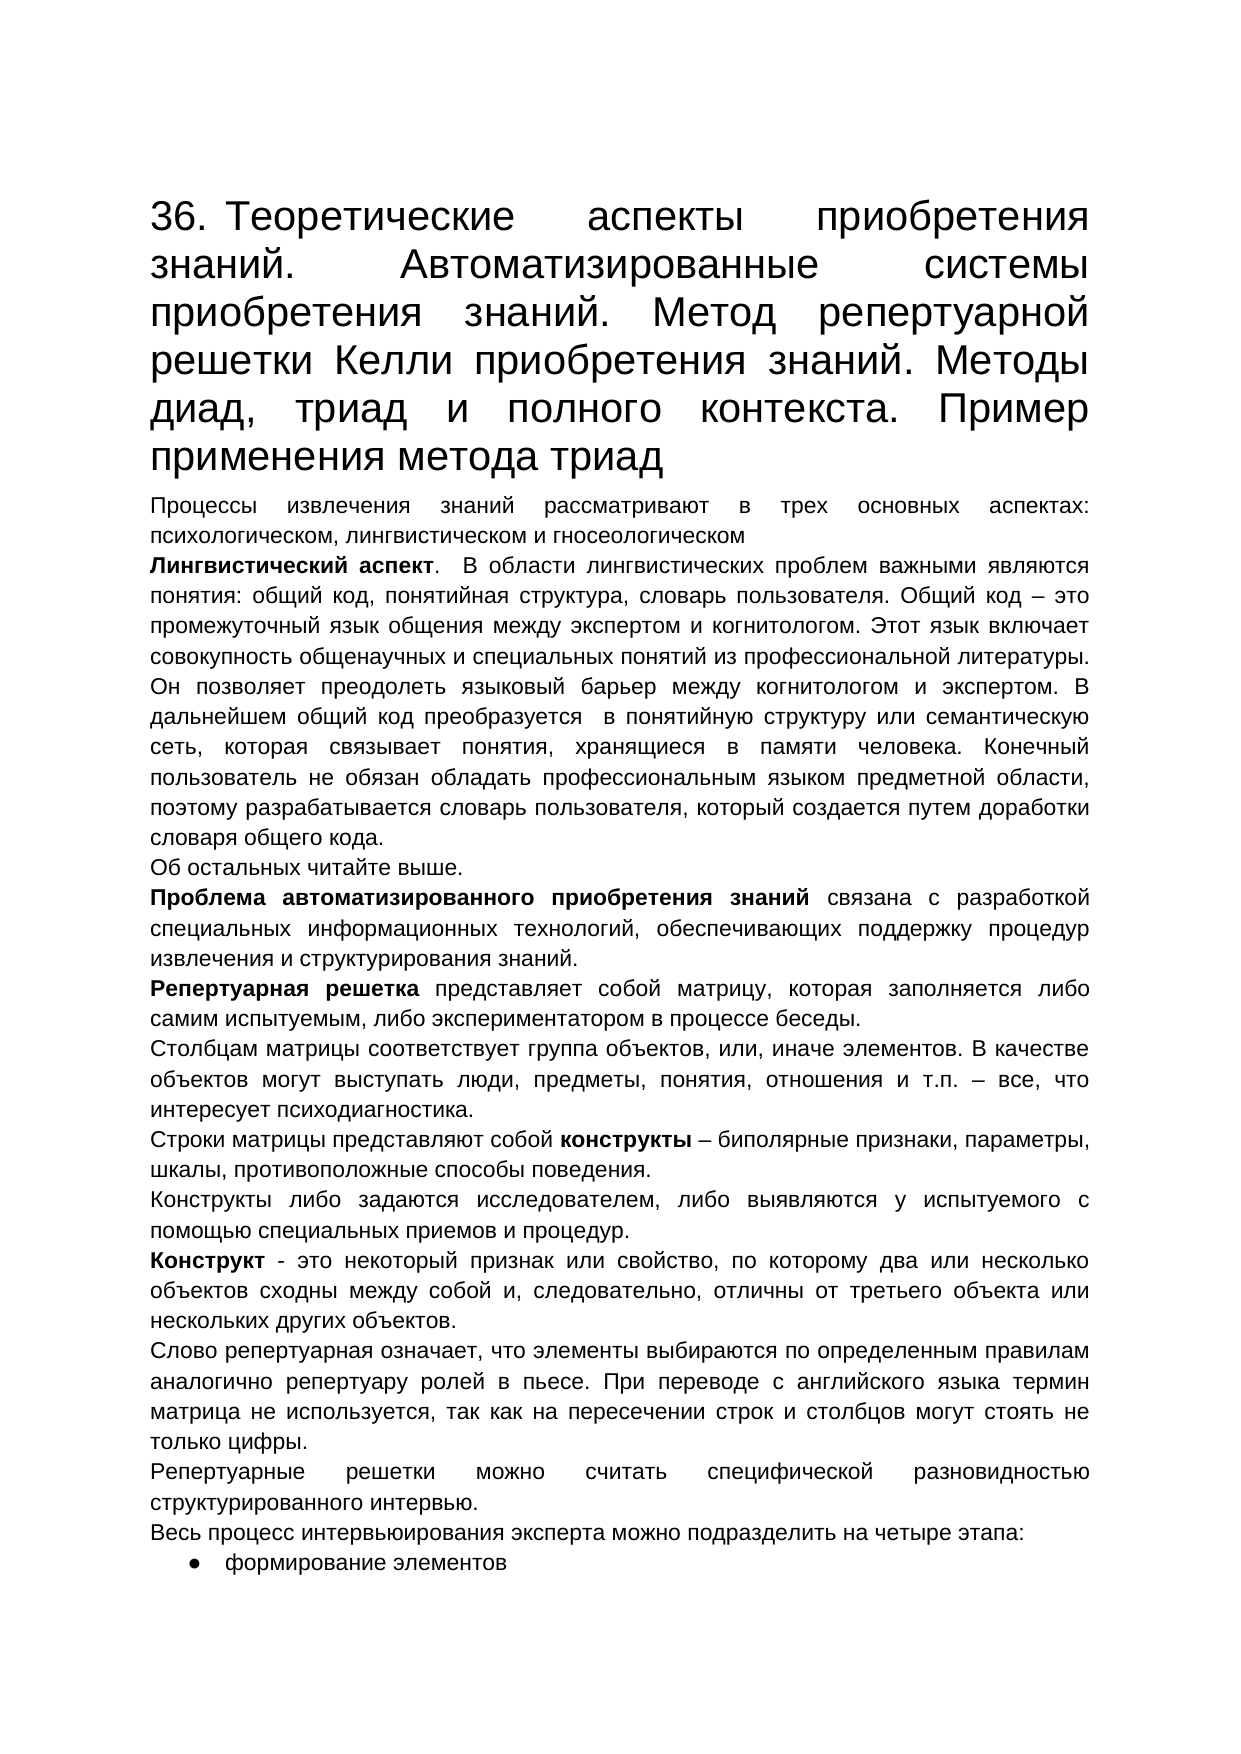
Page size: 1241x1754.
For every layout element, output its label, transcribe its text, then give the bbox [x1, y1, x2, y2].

text Столбцам матрицы соответствует группа объектов, или, иначе элементов. В качестве объектов могут выступать люди, предметы, понятия, отношения и т.п. – все, что интересует психодиагностика. [150, 1035, 1090, 1122]
text Репертуарные решетки можно считать специфической разновидностью структурированного интервью. [150, 1458, 1090, 1515]
text Проблема автоматизированного приобретения знаний связана с разработкой специальных информационных технологий, обеспечивающих поддержку процедур извлечения и структурирования знаний. [150, 884, 1090, 971]
text Строки матрицы представляют собой конструкты – биполярные признаки, параметры, шкалы, противоположные способы поведения. [150, 1126, 1090, 1183]
text Слово репертуарная означает, что элементы выбираются по определенным правилам аналогично репертуару ролей в пьесе. При переводе с английского языка термин матрица не используется, так как на пересечении строк и столбцов могут стоять не только цифры. [150, 1337, 1090, 1454]
text Лингвистический аспект. В области лингвистических проблем важными являются понятия: общий код, понятийная структура, словарь пользователя. Общий код – это промежуточный язык общения между экспертом и когнитологом. Этот язык включает совокупность общенаучных и специальных понятий из профессиональной литературы. Он позволяет преодолеть языковый барьер между когнитологом и экспертом. В дальнейшем общий код преобразуется в понятийную структуру или семантическую сеть, которая связывает понятия, хранящиеся в памяти человека. Конечный пользователь не обязан обладать профессиональным языком предметной области, поэтому разрабатывается словарь пользователя, который создается путем доработки словаря общего кода. [150, 552, 1090, 850]
text Об остальных читайте выше. [150, 854, 1090, 881]
list формирование элементов [187, 1549, 1090, 1575]
text Процессы извлечения знаний рассматривают в трех основных аспектах: психологическом, лингвистическом и гносеологическом [150, 492, 1090, 548]
text Конструкты либо задаются исследователем, либо выявляются у испытуемого с помощью специальных приемов и процедур. [150, 1186, 1090, 1243]
subtitle 36. Теоретические аспекты приобретения знаний. Автоматизированные системы приобретения знаний. Метод репертуарной решетки Келли приобретения знаний. Методы диад, триад и полного контекста. Пример применения метода триад [150, 192, 1090, 479]
text Конструкт - это некоторый признак или свойство, по которому два или несколько объектов сходны между собой и, следовательно, отличны от третьего объекта или нескольких других объектов. [150, 1247, 1090, 1334]
text Репертуарная решетка представляет собой матрицу, которая заполняется либо самим испытуемым, либо экспериментатором в процессе беседы. [150, 975, 1090, 1032]
text Весь процесс интервьюирования эксперта можно подразделить на четыре этапа: [150, 1519, 1090, 1545]
